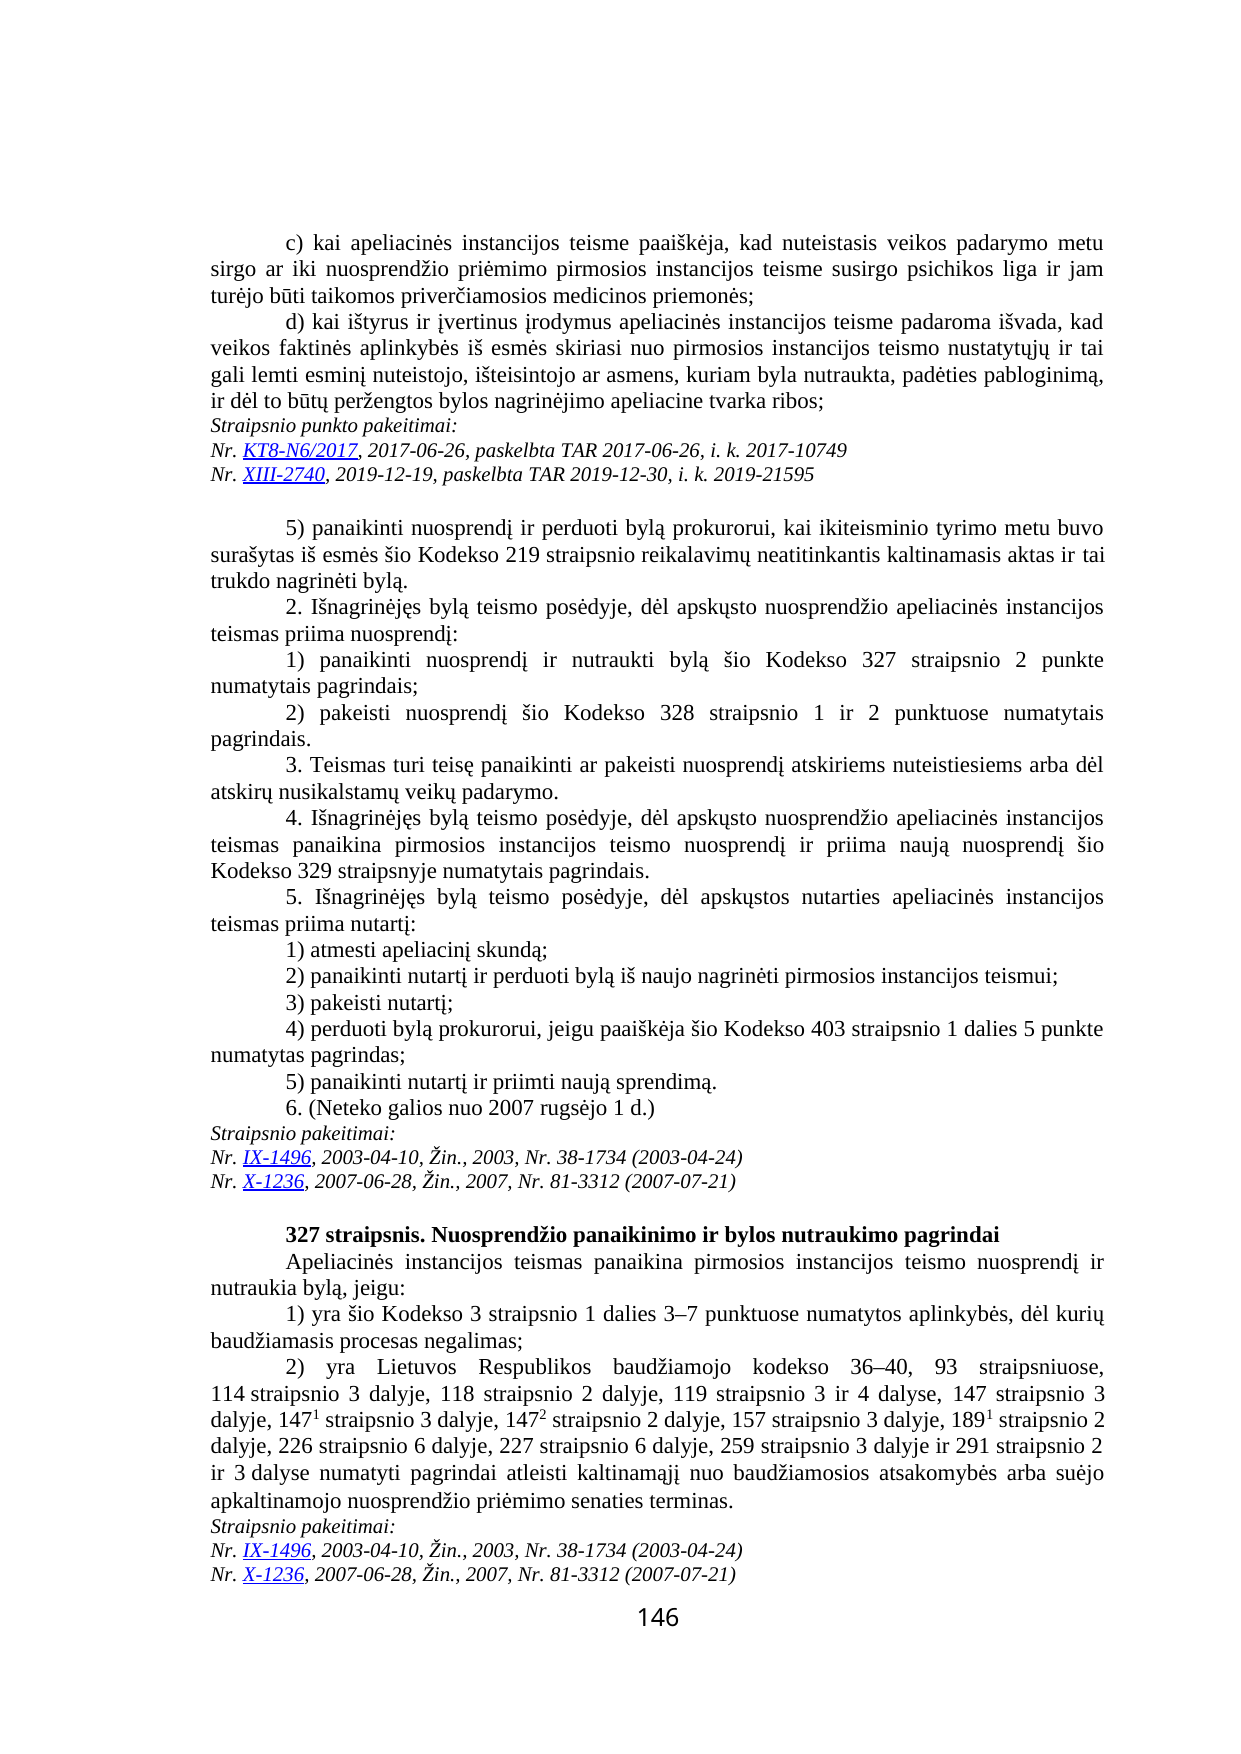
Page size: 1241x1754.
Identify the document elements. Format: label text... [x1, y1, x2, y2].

text 5) panaikinti nutartį ir priimti naują sprendimą. [210, 1068, 1105, 1094]
text Straipsnio pakeitimai: [210, 1121, 1105, 1144]
text 4. Išnagrinėjęs bylą teismo posėdyje, dėl apskųsto nuosprendžio apeliacinės instancijos teismas panaikina pirmosios instancijos teismo nuosprendį ir priima naują nuosprendį šio Kodekso 329 straipsnyje numatytais pagrindais. [210, 804, 1105, 883]
text Nr. IX-1496, 2003-04-10, Žin., 2003, Nr. 38-1734 (2003-04-24) [210, 1538, 1105, 1562]
text 6. (Neteko galios nuo 2007 rugsėjo 1 d.) [210, 1094, 1105, 1121]
text Straipsnio punkto pakeitimai: [210, 413, 1105, 437]
text Apeliacinės instancijos teismas panaikina pirmosios instancijos teismo nuosprendį ir nutraukia bylą, jeigu: [210, 1248, 1105, 1301]
text Nr. XIII-2740, 2019-12-19, paskelbta TAR 2019-12-30, i. k. 2019-21595 [210, 462, 1105, 486]
text c) kai apeliacinės instancijos teisme paaiškėja, kad nuteistasis veikos padarymo metu sirgo ar iki nuosprendžio priėmimo pirmosios instancijos teisme susirgo psichikos liga ir jam turėjo būti taikomos priverčiamosios medicinos priemonės; [210, 229, 1105, 308]
text 2) yra Lietuvos Respublikos baudžiamojo kodekso 36–40, 93 straipsniuose, 114 straipsnio 3 dalyje, 118 straipsnio 2 dalyje, 119 straipsnio 3 ir 4 dalyse, 147 straipsnio 3 dalyje, 1471 straipsnio 3 dalyje, 1472 straipsnio 2 dalyje, 157 straipsnio 3 dalyje, 1891 straipsnio 2 dalyje, 226 straipsnio 6 dalyje, 227 straipsnio 6 dalyje, 259 straipsnio 3 dalyje ir 291 straipsnio 2 ir 3 dalyse numatyti pagrindai atleisti kaltinamąjį nuo baudžiamosios atsakomybės arba suėjo apkaltinamojo nuosprendžio priėmimo senaties terminas. [210, 1353, 1105, 1514]
text 2) pakeisti nuosprendį šio Kodekso 328 straipsnio 1 ir 2 punktuose numatytais pagrindais. [210, 699, 1105, 752]
text Straipsnio pakeitimai: [210, 1514, 1105, 1538]
text Nr. KT8-N6/2017, 2017-06-26, paskelbta TAR 2017-06-26, i. k. 2017-10749 [210, 437, 1105, 462]
text Nr. IX-1496, 2003-04-10, Žin., 2003, Nr. 38-1734 (2003-04-24) [210, 1144, 1105, 1169]
text 1) atmesti apeliacinį skundą; [210, 936, 1105, 962]
text 2. Išnagrinėjęs bylą teismo posėdyje, dėl apskųsto nuosprendžio apeliacinės instancijos teismas priima nuosprendį: [210, 593, 1105, 646]
text Nr. X-1236, 2007-06-28, Žin., 2007, Nr. 81-3312 (2007-07-21) [210, 1562, 1105, 1586]
text 3) pakeisti nutartį; [210, 989, 1105, 1015]
text 327 straipsnis. Nuosprendžio panaikinimo ir bylos nutraukimo pagrindai [210, 1221, 1105, 1248]
text Nr. X-1236, 2007-06-28, Žin., 2007, Nr. 81-3312 (2007-07-21) [210, 1169, 1105, 1193]
text 5. Išnagrinėjęs bylą teismo posėdyje, dėl apskųstos nutarties apeliacinės instancijos teismas priima nutartį: [210, 883, 1105, 936]
text 1) panaikinti nuosprendį ir nutraukti bylą šio Kodekso 327 straipsnio 2 punkte numatytais pagrindais; [210, 646, 1105, 699]
text 5) panaikinti nuosprendį ir perduoti bylą prokurorui, kai ikiteisminio tyrimo metu buvo surašytas iš esmės šio Kodekso 219 straipsnio reikalavimų neatitinkantis kaltinamasis aktas ir tai trukdo nagrinėti bylą. [210, 514, 1105, 593]
text 4) perduoti bylą prokurorui, jeigu paaiškėja šio Kodekso 403 straipsnio 1 dalies 5 punkte numatytas pagrindas; [210, 1015, 1105, 1068]
text 1) yra šio Kodekso 3 straipsnio 1 dalies 3–7 punktuose numatytos aplinkybės, dėl kurių baudžiamasis procesas negalimas; [210, 1301, 1105, 1353]
text 3. Teismas turi teisę panaikinti ar pakeisti nuosprendį atskiriems nuteistiesiems arba dėl atskirų nusikalstamų veikų padarymo. [210, 752, 1105, 804]
text 2) panaikinti nutartį ir perduoti bylą iš naujo nagrinėti pirmosios instancijos teismui; [210, 962, 1105, 989]
text d) kai ištyrus ir įvertinus įrodymus apeliacinės instancijos teisme padaroma išvada, kad veikos faktinės aplinkybės iš esmės skiriasi nuo pirmosios instancijos teismo nustatytųjų ir tai gali lemti esminį nuteistojo, išteisintojo ar asmens, kuriam byla nutraukta, padėties pabloginimą, ir dėl to būtų peržengtos bylos nagrinėjimo apeliacine tvarka ribos; [210, 308, 1105, 413]
